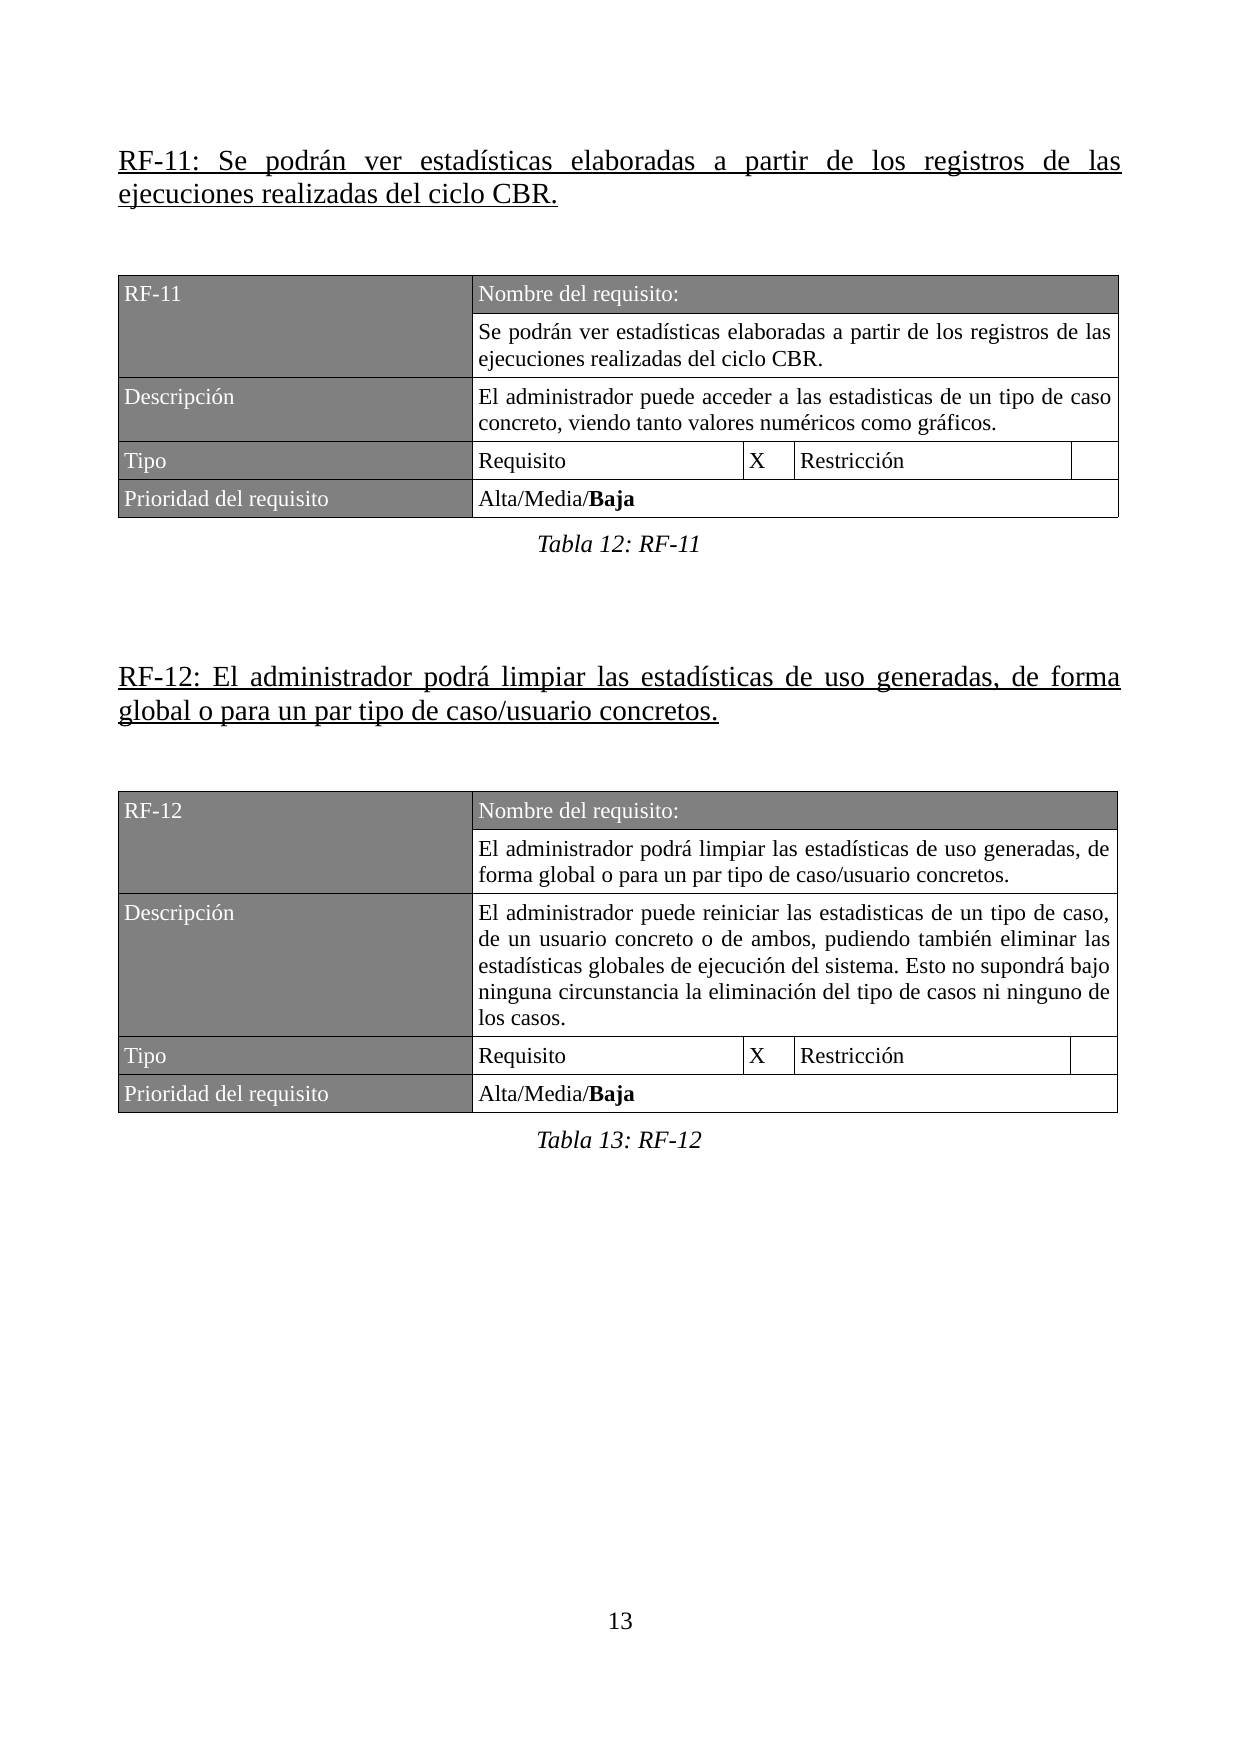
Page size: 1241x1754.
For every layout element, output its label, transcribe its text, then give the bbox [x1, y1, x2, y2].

table_header RF-12 [119, 792, 472, 893]
table_cell Descripción [119, 894, 472, 1036]
table_cell X [744, 442, 794, 479]
table_cell El administrador podrá limpiar las estadísticas de uso generadas, de forma global o para un par tipo de caso/usuario concretos. [473, 830, 1117, 893]
table_cell [1072, 442, 1118, 479]
table_cell Prioridad del requisito [119, 1075, 472, 1112]
table_cell [1071, 1037, 1117, 1074]
table_cell Descripción [119, 378, 472, 441]
table_cell Tipo [119, 442, 472, 479]
table_cell El administrador puede acceder a las estadisticas de un tipo de caso concreto, viendo tanto valores numéricos como gráficos. [473, 378, 1118, 441]
table_cell Alta/Media/Baja [473, 480, 1118, 517]
table_header Nombre del requisito: [473, 792, 1117, 829]
table_cell Restricción [795, 1037, 1070, 1074]
table_cell Restricción [795, 442, 1071, 479]
text Tabla 13: RF-12 [118, 1125, 1122, 1153]
subtitle ejecuciones realizadas del ciclo CBR. [118, 174, 1122, 210]
table_cell Prioridad del requisito [119, 480, 472, 517]
table_header Nombre del requisito: [473, 276, 1118, 313]
table_header RF-11 [119, 276, 472, 377]
table_cell Requisito [473, 1037, 743, 1074]
subtitle RF-12: El administrador podrá limpiar las estadísticas de uso generadas, de forma global o para un par tipo de caso/usuario concretos. [118, 659, 1122, 726]
table_cell El administrador puede reiniciar las estadisticas de un tipo de caso, de un usuario concreto o de ambos, pudiendo también eliminar las estadísticas globales de ejecución del sistema. Esto no supondrá bajo ninguna circunstancia la eliminación del tipo de casos ni ninguno de los casos. [473, 894, 1117, 1036]
table_cell Se podrán ver estadísticas elaboradas a partir de los registros de las ejecuciones realizadas del ciclo CBR. [473, 314, 1118, 377]
text Tabla 12: RF-11 [118, 529, 1122, 558]
subtitle RF-11: Se podrán ver estadísticas elaboradas a partir de los registros de las [118, 143, 1122, 172]
table_cell Requisito [473, 442, 743, 479]
table_cell Tipo [119, 1037, 472, 1074]
table_cell X [744, 1037, 794, 1074]
table_cell Alta/Media/Baja [473, 1075, 1117, 1112]
